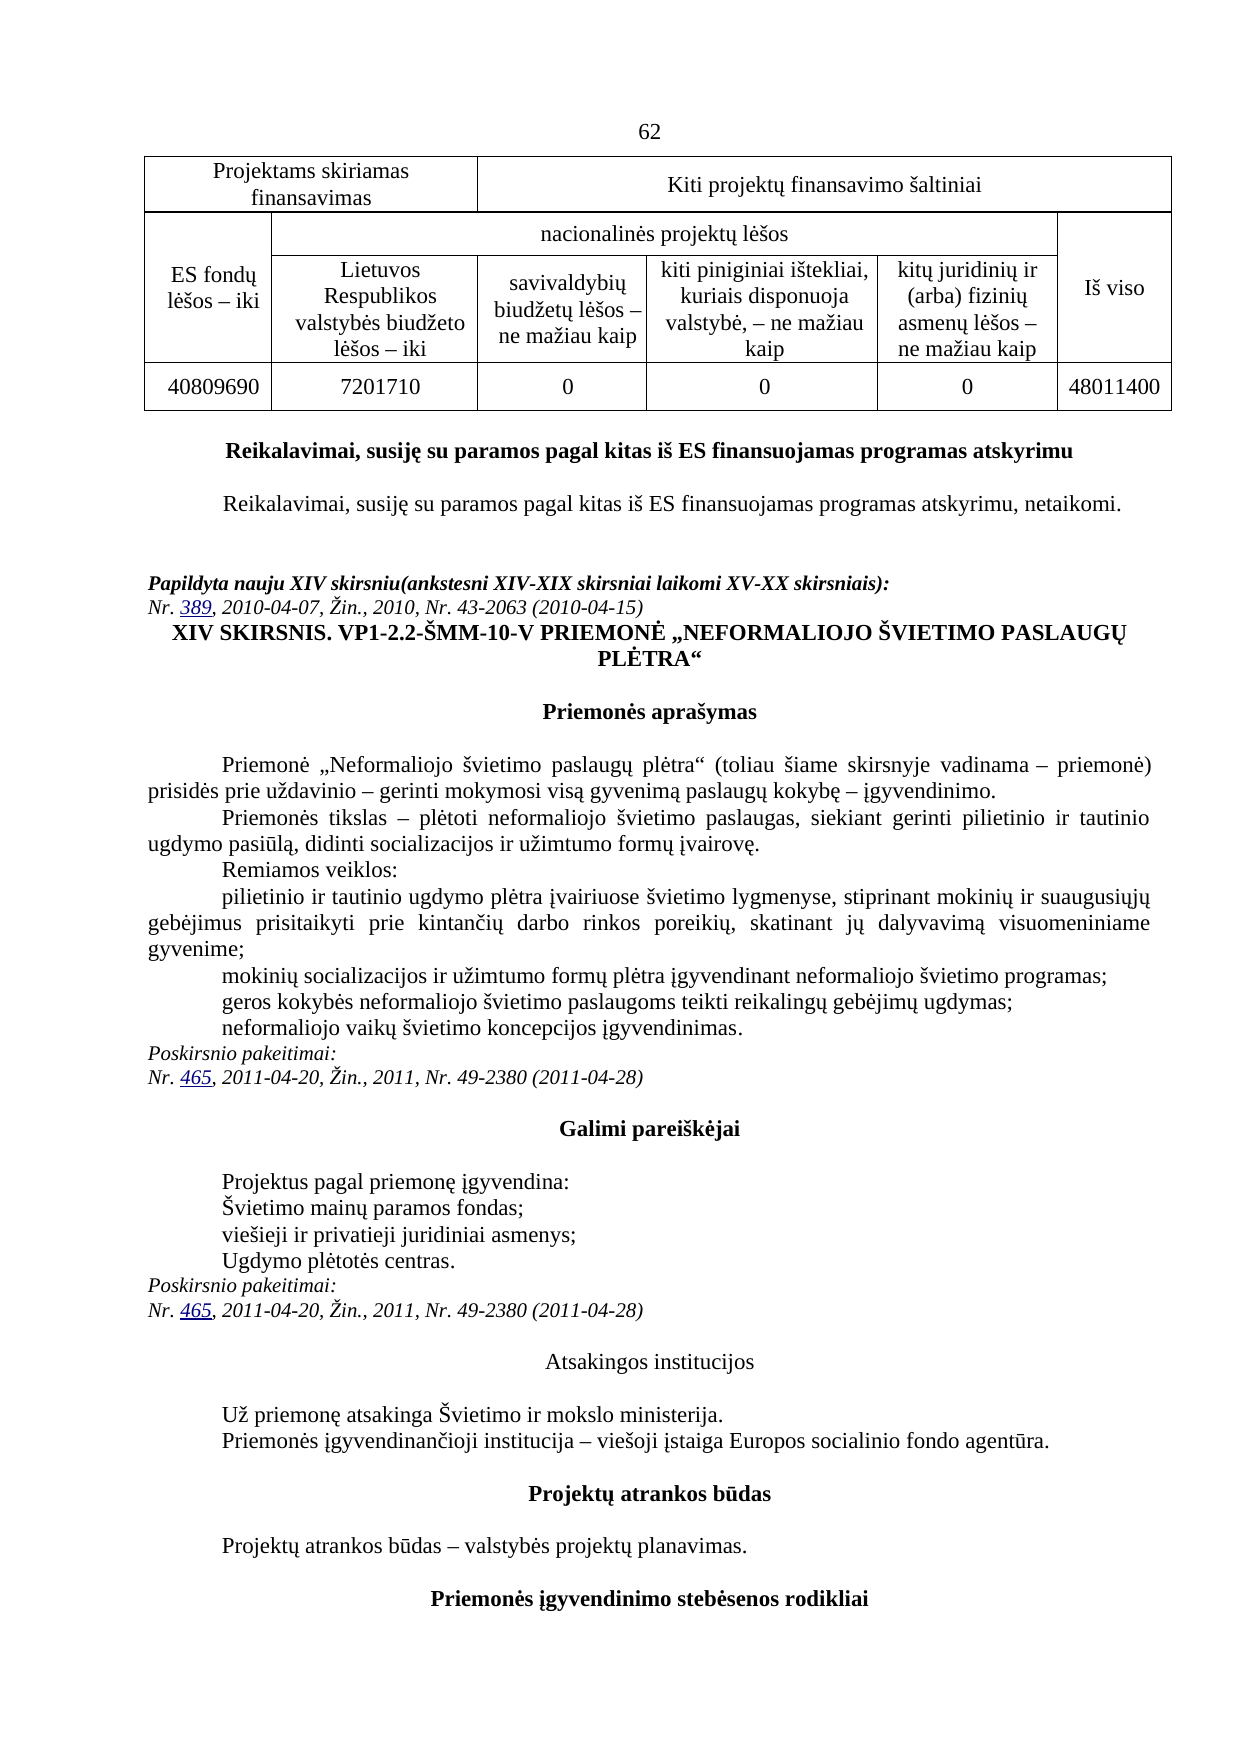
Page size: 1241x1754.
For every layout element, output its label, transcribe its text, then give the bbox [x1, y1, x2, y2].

text neformaliojo vaikų švietimo koncepcijos įgyvendinimas. [148, 1014, 1152, 1041]
table_header Projektams skiriamas finansavimas [145, 157, 477, 211]
text Nr. 389, 2010-04-07, Žin., 2010, Nr. 43-2063 (2010-04-15) [148, 595, 1152, 619]
table_cell 0 [647, 363, 877, 409]
text Priemonės įgyvendinimo stebėsenos rodikliai [148, 1585, 1152, 1611]
table_cell kiti piniginiai ištekliai, kuriais disponuoja valstybė, – ne mažiau kaip [647, 256, 877, 362]
table_cell 0 [878, 363, 1057, 409]
table_cell 40809690 [145, 363, 271, 409]
text Galimi pareiškėjai [148, 1115, 1152, 1142]
table_cell savivaldybių biudžetų lėšos – ne mažiau kaip [478, 256, 646, 362]
text Poskirsnio pakeitimai: [148, 1041, 1152, 1065]
text Reikalavimai, susiję su paramos pagal kitas iš ES finansuojamas programas atskyrimu [148, 437, 1152, 463]
table_cell 48011400 [1058, 363, 1171, 409]
text Reikalavimai, susiję su paramos pagal kitas iš ES finansuojamas programas atskyrimu, netaikomi. [148, 489, 1152, 516]
text Poskirsnio pakeitimai: [148, 1273, 1152, 1297]
table_cell kitų juridinių ir (arba) fizinių asmenų lėšos – ne mažiau kaip [878, 256, 1057, 362]
table_cell ES fondų lėšos – iki [145, 213, 271, 362]
text Papildyta nauju XIV skirsniu(ankstesni XIV-XIX skirsniai laikomi XV-XX skirsniais): [148, 571, 1152, 595]
table_cell 0 [478, 363, 646, 409]
text Priemonės tikslas – plėtoti neformaliojo švietimo paslaugas, siekiant gerinti pilietinio ir tautinio ugdymo pasiūlą, didinti socializacijos ir užimtumo formų įvairovę. [148, 804, 1152, 856]
text Ugdymo plėtotės centras. [148, 1247, 1152, 1273]
text Nr. 465, 2011-04-20, Žin., 2011, Nr. 49-2380 (2011-04-28) [148, 1065, 1152, 1089]
text Projektų atrankos būdas – valstybės projektų planavimas. [148, 1532, 1152, 1559]
text Atsakingos institucijos [148, 1348, 1152, 1374]
table_cell nacionalinės projektų lėšos [272, 213, 1057, 255]
text mokinių socializacijos ir užimtumo formų plėtra įgyvendinant neformaliojo švietimo programas; [148, 962, 1152, 988]
table_cell Iš viso [1058, 213, 1171, 362]
text Projektų atrankos būdas [148, 1480, 1152, 1506]
text Švietimo mainų paramos fondas; [148, 1194, 1152, 1221]
text XIV SKIRSNIS. VP1-2.2-ŠMM-10-V PRIEMONĖ „NEFORMALIOJO ŠVIETIMO PASLAUGŲ PLĖTRA“ [148, 619, 1152, 672]
text geros kokybės neformaliojo švietimo paslaugoms teikti reikalingų gebėjimų ugdymas; [148, 988, 1152, 1014]
text Priemonės aprašymas [148, 698, 1152, 724]
table_cell Lietuvos Respublikos valstybės biudžeto lėšos – iki [272, 256, 477, 362]
table_cell 7201710 [272, 363, 477, 409]
table_header Kiti projektų finansavimo šaltiniai [478, 157, 1171, 211]
text Priemonė „Neformaliojo švietimo paslaugų plėtra“ (toliau šiame skirsnyje vadinama – priemonė) prisidės prie uždavinio – gerinti mokymosi visą gyvenimą paslaugų kokybę – įgyvendinimo. [148, 751, 1152, 804]
text Už priemonę atsakinga Švietimo ir mokslo ministerija. [148, 1401, 1152, 1427]
text Remiamos veiklos: [148, 856, 1152, 883]
text Nr. 465, 2011-04-20, Žin., 2011, Nr. 49-2380 (2011-04-28) [148, 1297, 1152, 1322]
text Projektus pagal priemonę įgyvendina: [148, 1168, 1152, 1194]
text viešieji ir privatieji juridiniai asmenys; [148, 1221, 1152, 1247]
text pilietinio ir tautinio ugdymo plėtra įvairiuose švietimo lygmenyse, stiprinant mokinių ir suaugusiųjų gebėjimus prisitaikyti prie kintančių darbo rinkos poreikių, skatinant jų dalyvavimą visuomeniniame gyvenime; [148, 883, 1152, 962]
text Priemonės įgyvendinančioji institucija – viešoji įstaiga Europos socialinio fondo agentūra. [148, 1427, 1152, 1453]
